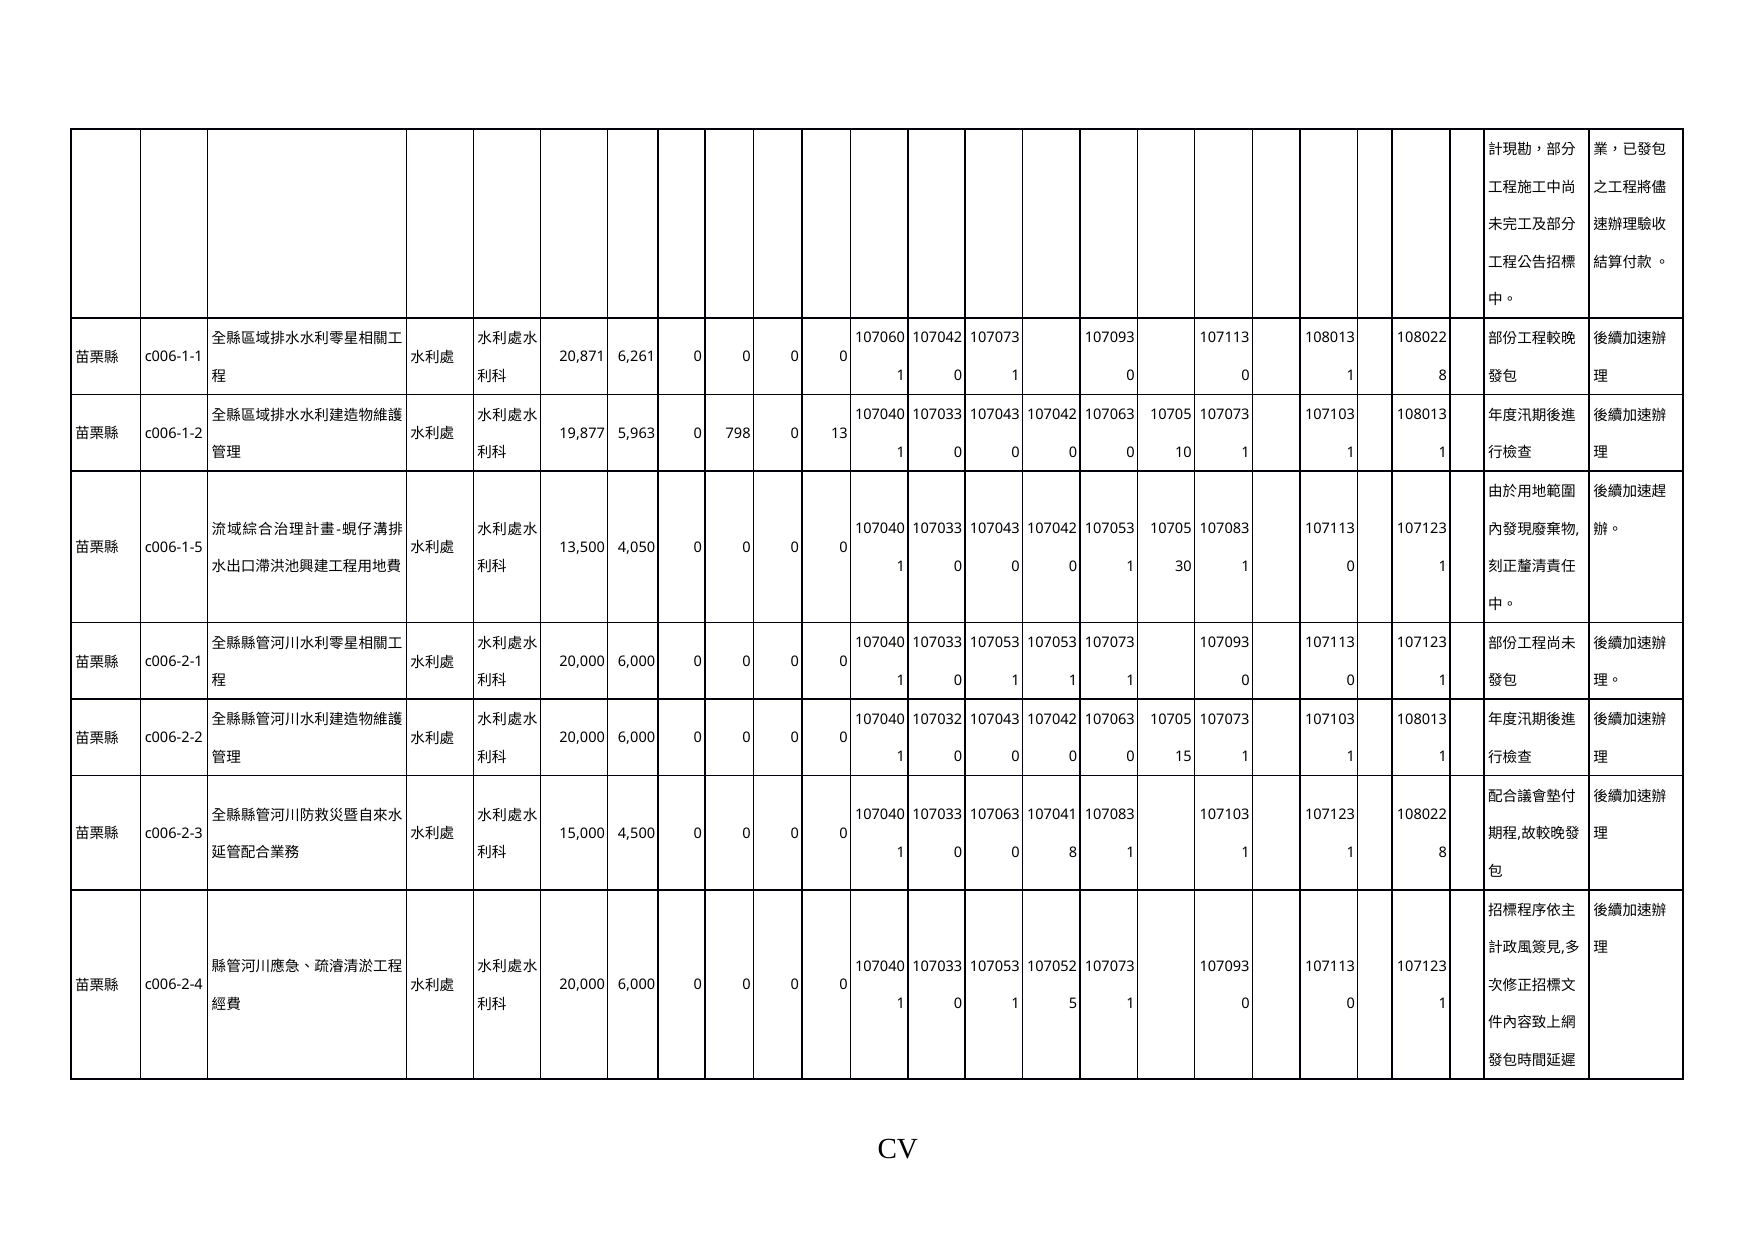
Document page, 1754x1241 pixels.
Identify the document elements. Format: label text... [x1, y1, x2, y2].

table_cell [1358, 472, 1391, 622]
table_cell 0 [659, 319, 704, 393]
table_cell 苗栗縣 [72, 776, 140, 889]
table_cell [1253, 776, 1299, 889]
table_cell [474, 130, 540, 317]
table_cell 1070330 [909, 395, 964, 470]
table_cell 1070330 [909, 891, 964, 1078]
table_cell 0 [754, 623, 801, 698]
table_cell [407, 130, 473, 317]
table_cell 0 [754, 319, 801, 393]
table_cell 1071031 [1195, 776, 1252, 889]
table_cell c006-1-2 [141, 395, 207, 470]
table_cell 後續加速辦理 [1590, 700, 1682, 775]
table_cell 19,877 [541, 395, 607, 470]
table_cell 1070531 [966, 891, 1022, 1078]
table_cell 1071130 [1301, 891, 1357, 1078]
table_cell 0 [706, 891, 753, 1078]
table_cell [1081, 130, 1137, 317]
table_cell 流域綜合治理計畫-蜆仔溝排水出口滯洪池興建工程用地費 [208, 472, 406, 622]
table_cell 招標程序依主計政風簽見,多次修正招標文件內容致上網發包時間延遲 [1485, 891, 1588, 1078]
table_cell [1451, 623, 1483, 698]
table_cell 6,261 [608, 319, 657, 393]
table_cell c006-1-5 [141, 472, 207, 622]
table_cell 1070530 [1138, 472, 1194, 622]
table_cell 全縣縣管河川水利零星相關工程 [208, 623, 406, 698]
table_cell 1070531 [1023, 623, 1079, 698]
table_cell 1071231 [1301, 776, 1357, 889]
table_cell 水利處水利科 [474, 472, 540, 622]
table_cell 798 [706, 395, 753, 470]
table_cell [1253, 395, 1299, 470]
table_cell 1070525 [1023, 891, 1079, 1078]
table_cell 苗栗縣 [72, 319, 140, 393]
table_cell 1070831 [1195, 472, 1252, 622]
table_cell 6,000 [608, 700, 657, 775]
table_cell 0 [659, 623, 704, 698]
table_cell 0 [803, 700, 850, 775]
table_cell [851, 130, 907, 317]
table_cell 1070401 [851, 395, 907, 470]
table_cell 1070630 [1081, 700, 1137, 775]
table_cell 全縣區域排水水利建造物維護管理 [208, 395, 406, 470]
table_cell 水利處水利科 [474, 700, 540, 775]
table_cell [1253, 130, 1299, 317]
table_cell 1070420 [1023, 395, 1079, 470]
table_cell 全縣縣管河川防救災暨自來水延管配合業務 [208, 776, 406, 889]
table_cell [1253, 623, 1299, 698]
table_cell [1358, 395, 1391, 470]
table_cell 苗栗縣 [72, 395, 140, 470]
table_cell 後續加速趕辦。 [1590, 472, 1682, 622]
table_cell 1080131 [1301, 319, 1357, 393]
table_cell 15,000 [541, 776, 607, 889]
table_cell 0 [754, 472, 801, 622]
table_cell 1071031 [1301, 395, 1357, 470]
table_cell 1070731 [1081, 891, 1137, 1078]
table_cell 0 [659, 776, 704, 889]
table_cell [1451, 319, 1483, 393]
table_cell 0 [706, 700, 753, 775]
table_cell [1358, 891, 1391, 1078]
table_cell 0 [754, 395, 801, 470]
table_cell [754, 130, 801, 317]
table_cell 20,871 [541, 319, 607, 393]
table_cell 1071130 [1195, 319, 1252, 393]
table_cell 1070330 [909, 623, 964, 698]
table_cell 配合議會墊付期程,故較晚發包 [1485, 776, 1588, 889]
table_cell 20,000 [541, 891, 607, 1078]
table_cell 水利處水利科 [474, 776, 540, 889]
table_cell [1023, 319, 1079, 393]
table_cell 縣管河川應急、疏濬清淤工程經費 [208, 891, 406, 1078]
table_cell 0 [706, 319, 753, 393]
table_cell 苗栗縣 [72, 472, 140, 622]
table_cell [706, 130, 753, 317]
table_cell 1070930 [1195, 623, 1252, 698]
table_cell 後續加速辦理。 [1590, 623, 1682, 698]
table_cell [1358, 700, 1391, 775]
table_cell [1358, 623, 1391, 698]
table_cell 20,000 [541, 700, 607, 775]
table_cell 1070430 [966, 700, 1022, 775]
table_cell [659, 130, 704, 317]
table_cell [966, 130, 1022, 317]
table_cell 全縣縣管河川水利建造物維護管理 [208, 700, 406, 775]
table_cell 苗栗縣 [72, 891, 140, 1078]
table_cell 1080131 [1393, 700, 1449, 775]
table_cell [1195, 130, 1252, 317]
table_cell 1070420 [1023, 472, 1079, 622]
table_cell [1451, 891, 1483, 1078]
table_cell 部份工程尚未發包 [1485, 623, 1588, 698]
table_cell 1071231 [1393, 623, 1449, 698]
table_cell c006-2-4 [141, 891, 207, 1078]
table_cell 水利處水利科 [474, 891, 540, 1078]
table_cell 後續加速辦理 [1590, 891, 1682, 1078]
table_cell 0 [659, 395, 704, 470]
table_cell 年度汛期後進行檢查 [1485, 700, 1588, 775]
table_cell 1070401 [851, 472, 907, 622]
table_cell 0 [706, 776, 753, 889]
table_cell [1451, 130, 1483, 317]
table_cell 4,050 [608, 472, 657, 622]
table_cell [1253, 472, 1299, 622]
table_cell 苗栗縣 [72, 700, 140, 775]
table_cell [1393, 130, 1449, 317]
table_cell [1023, 130, 1079, 317]
table_cell 1070731 [1195, 395, 1252, 470]
table_cell [1451, 776, 1483, 889]
table_cell [141, 130, 207, 317]
table_cell [1138, 776, 1194, 889]
table_cell 1070330 [909, 472, 964, 622]
table_cell 水利處 [407, 776, 473, 889]
table_cell 1080228 [1393, 776, 1449, 889]
table_cell 水利處水利科 [474, 395, 540, 470]
table_cell 年度汛期後進行檢查 [1485, 395, 1588, 470]
table_cell 1070630 [966, 776, 1022, 889]
table_cell 0 [659, 891, 704, 1078]
table_cell 0 [706, 472, 753, 622]
table_cell 1070930 [1195, 891, 1252, 1078]
table_cell [1138, 130, 1194, 317]
table_cell 0 [803, 472, 850, 622]
table_cell 1070420 [1023, 700, 1079, 775]
table_cell [1138, 891, 1194, 1078]
table_cell 1071231 [1393, 472, 1449, 622]
table_cell 1070430 [966, 395, 1022, 470]
table_cell [909, 130, 964, 317]
table_cell 5,963 [608, 395, 657, 470]
table_cell 6,000 [608, 623, 657, 698]
table_cell 20,000 [541, 623, 607, 698]
table_cell 1070731 [1081, 623, 1137, 698]
table_cell 1070401 [851, 776, 907, 889]
table_cell 1070330 [909, 776, 964, 889]
table_cell 1070401 [851, 700, 907, 775]
table_cell 後續加速辦理 [1590, 395, 1682, 470]
table_cell [1301, 130, 1357, 317]
table_cell 1070430 [966, 472, 1022, 622]
table_cell [208, 130, 406, 317]
table_cell 0 [803, 319, 850, 393]
table_cell c006-2-3 [141, 776, 207, 889]
table_cell 1070420 [909, 319, 964, 393]
table_cell 6,000 [608, 891, 657, 1078]
table_cell 1070601 [851, 319, 907, 393]
table_cell 0 [754, 700, 801, 775]
table_cell [1358, 776, 1391, 889]
table_cell [1138, 319, 1194, 393]
table_cell 0 [803, 623, 850, 698]
table_cell 1080131 [1393, 395, 1449, 470]
table_cell 業，已發包之工程將儘速辦理驗收結算付款 。 [1590, 130, 1682, 317]
table_cell 1070531 [966, 623, 1022, 698]
table_cell 0 [706, 623, 753, 698]
table_cell 1070930 [1081, 319, 1137, 393]
table_cell 後續加速辦理 [1590, 319, 1682, 393]
table_cell 1070731 [1195, 700, 1252, 775]
table_cell c006-2-2 [141, 700, 207, 775]
table_cell 計現勘，部分工程施工中尚未完工及部分工程公告招標中。 [1485, 130, 1588, 317]
table_cell 0 [659, 700, 704, 775]
table_cell 1071130 [1301, 472, 1357, 622]
table_cell 1070418 [1023, 776, 1079, 889]
table_cell 1070320 [909, 700, 964, 775]
table_cell 0 [754, 776, 801, 889]
table_cell [803, 130, 850, 317]
table_cell [1253, 891, 1299, 1078]
table_cell 全縣區域排水水利零星相關工程 [208, 319, 406, 393]
table_cell 水利處 [407, 319, 473, 393]
table_cell 水利處水利科 [474, 319, 540, 393]
table_cell c006-2-1 [141, 623, 207, 698]
table_cell 1070731 [966, 319, 1022, 393]
table_cell 水利處 [407, 891, 473, 1078]
table_cell 1070515 [1138, 700, 1194, 775]
table_cell 0 [754, 891, 801, 1078]
table_cell 0 [659, 472, 704, 622]
table_cell 4,500 [608, 776, 657, 889]
table_cell 0 [803, 776, 850, 889]
table_cell 1070531 [1081, 472, 1137, 622]
table_cell 1070831 [1081, 776, 1137, 889]
table_cell 13,500 [541, 472, 607, 622]
table_cell [1358, 130, 1391, 317]
table_cell [1253, 319, 1299, 393]
table_cell 水利處 [407, 472, 473, 622]
table_cell 1071031 [1301, 700, 1357, 775]
table_cell 1080228 [1393, 319, 1449, 393]
table_cell 13 [803, 395, 850, 470]
table_cell 1070630 [1081, 395, 1137, 470]
table_cell [1253, 700, 1299, 775]
table_cell 1071130 [1301, 623, 1357, 698]
table_cell 水利處水利科 [474, 623, 540, 698]
table_cell 苗栗縣 [72, 623, 140, 698]
table_cell 0 [803, 891, 850, 1078]
table_cell 1070401 [851, 623, 907, 698]
table_cell [1138, 623, 1194, 698]
table_cell 水利處 [407, 700, 473, 775]
table_cell [1451, 395, 1483, 470]
table_cell c006-1-1 [141, 319, 207, 393]
table_cell 由於用地範圍內發現廢棄物,刻正釐清責任中。 [1485, 472, 1588, 622]
table_cell 1070401 [851, 891, 907, 1078]
table_cell [1358, 319, 1391, 393]
table_cell 1070510 [1138, 395, 1194, 470]
table_cell 後續加速辦理 [1590, 776, 1682, 889]
table_cell 水利處 [407, 623, 473, 698]
table_cell 1071231 [1393, 891, 1449, 1078]
table_cell [72, 130, 140, 317]
table_cell [1451, 472, 1483, 622]
table_cell [608, 130, 657, 317]
table_cell 部份工程較晚發包 [1485, 319, 1588, 393]
table_cell [1451, 700, 1483, 775]
table_cell 水利處 [407, 395, 473, 470]
table_cell [541, 130, 607, 317]
